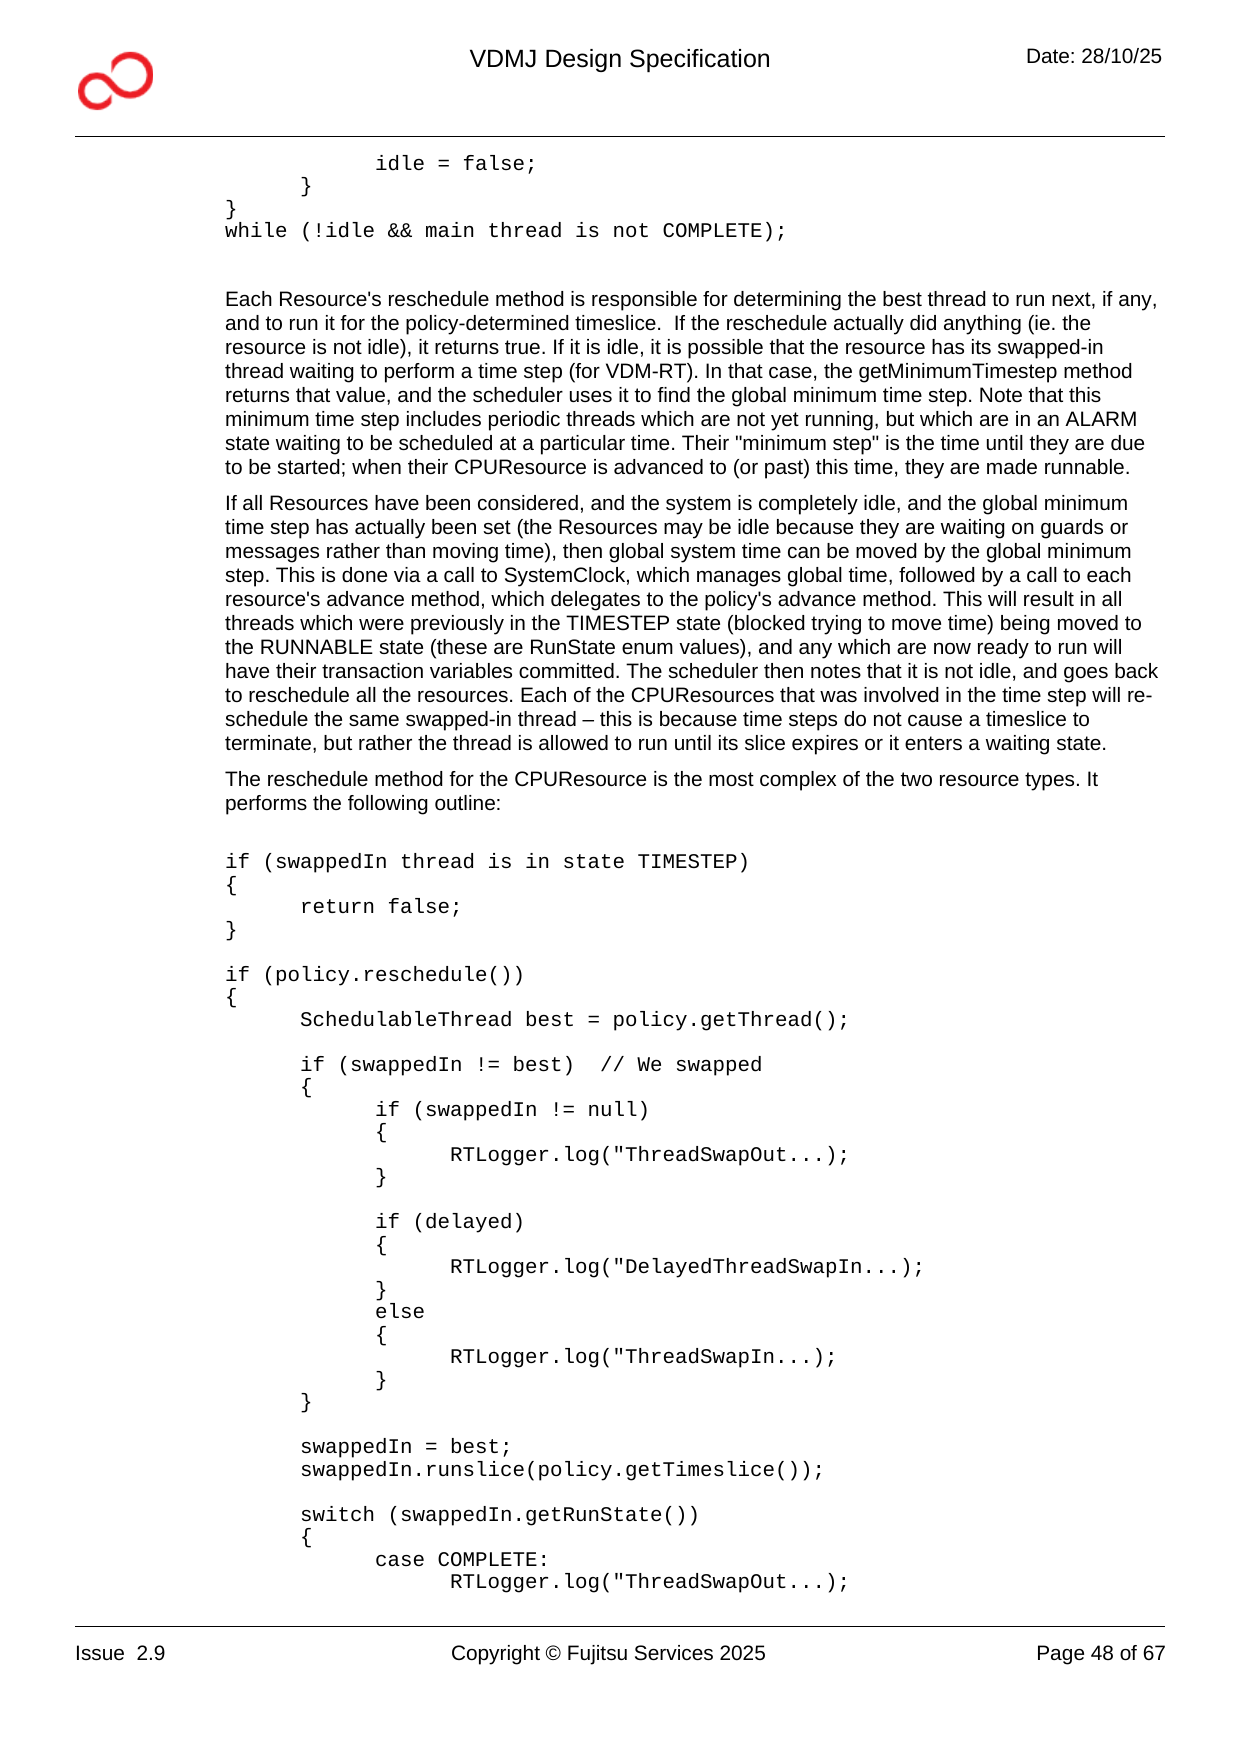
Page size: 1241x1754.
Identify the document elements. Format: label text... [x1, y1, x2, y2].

picture [78, 44, 153, 120]
text } [225, 1278, 1165, 1301]
text { [225, 1526, 1165, 1548]
text RTLogger.log("ThreadSwapOut...); [225, 1143, 1165, 1166]
text If all Resources have been considered, and the system is completely idle, and the global minimum time step has actually been set (the Resources may be idle because they are waiting on guards or messages rather than moving time), then global system time can be moved by the global minimum step. This is done via a call to SystemClock, which manages global time, followed by a call to each resource's advance method, which delegates to the policy's advance method. This will result in all threads which were previously in the TIMESTEP state (blocked trying to move time) being moved to the RUNNABLE state (these are RunState enum values), and any which are now ready to run will have their transaction variables committed. The scheduler then notes that it is not idle, and goes back to reschedule all the resources. Each of the CPUResources that was involved in the time step will re-schedule the same swapped-in thread – this is because time steps do not cause a timeslice to terminate, but rather the thread is allowed to run until its slice expires or it enters a waiting state. [225, 492, 1165, 755]
text RTLogger.log("ThreadSwapOut...); [225, 1571, 1165, 1593]
text } [225, 918, 1165, 941]
text } [225, 1368, 1165, 1391]
text { [225, 1323, 1165, 1346]
text return false; [225, 896, 1165, 918]
text { [225, 986, 1165, 1008]
text } [225, 197, 1165, 220]
text { [225, 873, 1165, 896]
text if (swappedIn != best) // We swapped [225, 1053, 1165, 1076]
text RTLogger.log("ThreadSwapIn...); [225, 1346, 1165, 1368]
text if (policy.reschedule()) [225, 963, 1165, 986]
text case COMPLETE: [225, 1548, 1165, 1571]
text if (delayed) [225, 1211, 1165, 1233]
text { [225, 1076, 1165, 1098]
text RTLogger.log("DelayedThreadSwapIn...); [225, 1256, 1165, 1278]
text if (swappedIn thread is in state TIMESTEP) [225, 851, 1165, 873]
text Each Resource's reschedule method is responsible for determining the best thread to run next, if any, and to run it for the policy-determined timeslice. If the reschedule actually did anything (ie. the resource is not idle), it returns true. If it is idle, it is possible that the resource has its swapped-in thread waiting to perform a time step (for VDM-RT). In that case, the getMinimumTimestep method returns that value, and the scheduler uses it to find the global minimum time step. Note that this minimum time step includes periodic threads which are not yet running, but which are in an ALARM state waiting to be scheduled at a particular time. Their "minimum step" is the time until they are due to be started; when their CPUResource is advanced to (or past) this time, they are made runnable. [225, 287, 1165, 479]
text idle = false; [225, 152, 1165, 175]
text switch (swappedIn.getRunState()) [225, 1503, 1165, 1526]
text else [225, 1301, 1165, 1323]
text } [225, 1391, 1165, 1413]
text SchedulableThread best = policy.getThread(); [225, 1008, 1165, 1031]
text while (!idle && main thread is not COMPLETE); [225, 220, 1165, 242]
text The reschedule method for the CPUResource is the most complex of the two resource types. It performs the following outline: [225, 768, 1165, 816]
text { [225, 1121, 1165, 1143]
text swappedIn.runslice(policy.getTimeslice()); [225, 1458, 1165, 1481]
text { [225, 1233, 1165, 1256]
text if (swappedIn != null) [225, 1098, 1165, 1121]
text swappedIn = best; [225, 1436, 1165, 1458]
text } [225, 1166, 1165, 1188]
text } [225, 175, 1165, 197]
